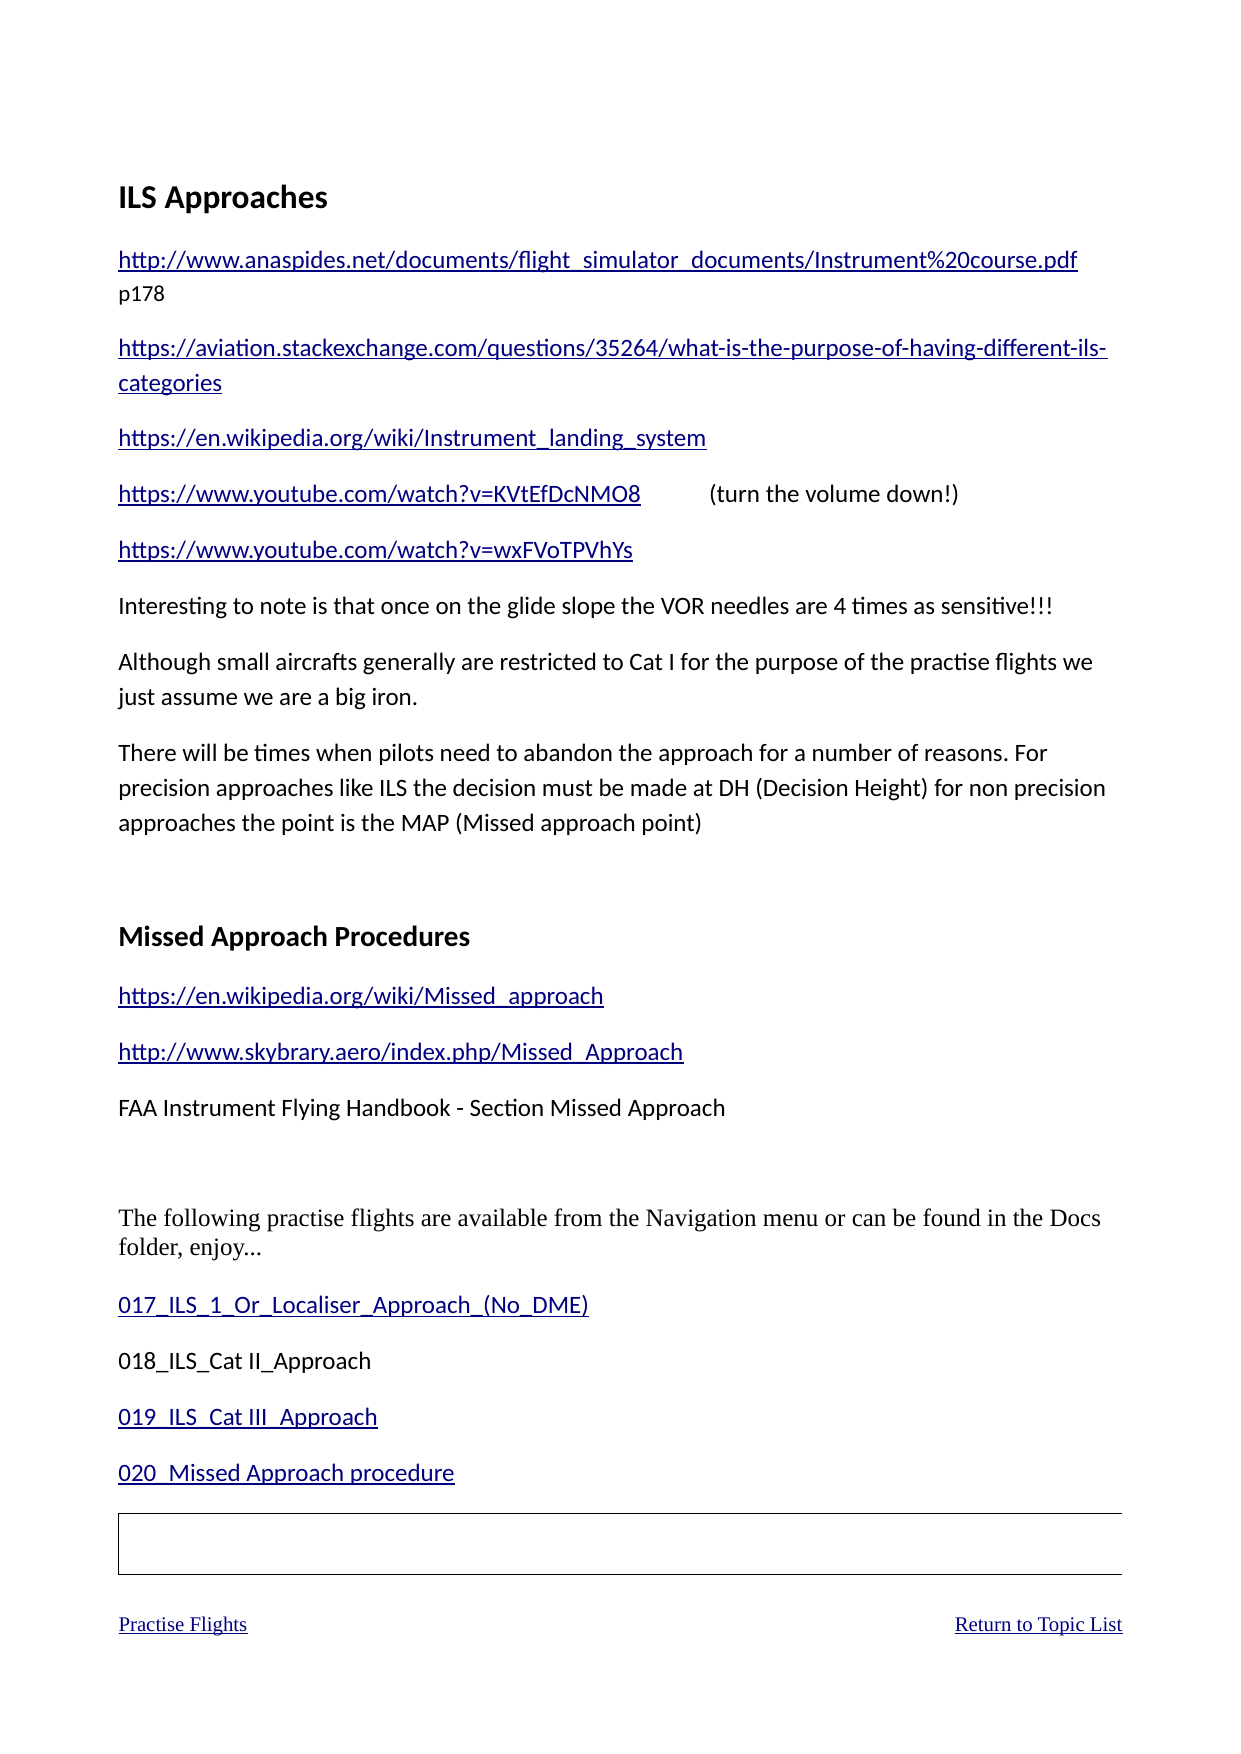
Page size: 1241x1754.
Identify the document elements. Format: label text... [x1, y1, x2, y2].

text Although small aircrafts generally are restricted to Cat I for the purpose of the practise flights we just assume we are a big iron. [118, 646, 1122, 711]
text 017_ILS_1_Or_Localiser_Approach_(No_DME) [118, 1290, 1122, 1320]
text 019_ILS_Cat III_Approach [118, 1401, 1122, 1432]
text http://www.anaspides.net/documents/flight_simulator_documents/Instrument%20course.pdf p178 [118, 244, 1122, 307]
text Missed Approach Procedures [118, 918, 1122, 954]
text https://en.wikipedia.org/wiki/Missed_approach [118, 980, 1122, 1011]
text http://www.skybrary.aero/index.php/Missed_Approach [118, 1036, 1122, 1066]
text Interesting to note is that once on the glide slope the VOR needles are 4 times as sensitive!!! [118, 590, 1122, 621]
text https://www.youtube.com/watch?v=KVtEfDcNMO8 (turn the volume down!) [118, 478, 1122, 509]
table_header [119, 1514, 1122, 1573]
text The following practise flights are available from the Navigation menu or can be found in the Docs folder, enjoy... [118, 1203, 1122, 1261]
text 018_ILS_Cat II_Approach [118, 1346, 1122, 1376]
text FAA Instrument Flying Handbook - Section Missed Approach [118, 1092, 1122, 1122]
text https://aviation.stackexchange.com/questions/35264/what-is-the-purpose-of-having-different-ils-categories [118, 332, 1122, 397]
text 020_Missed Approach procedure [118, 1457, 1122, 1488]
text There will be times when pilots need to abandon the approach for a number of reasons. For precision approaches like ILS the decision must be made at DH (Decision Height) for non precision approaches the point is the MAP (Missed approach point) [118, 737, 1122, 837]
text ILS Approaches [118, 176, 1122, 217]
text https://www.youtube.com/watch?v=wxFVoTPVhYs [118, 534, 1122, 565]
text https://en.wikipedia.org/wiki/Instrument_landing_system [118, 422, 1122, 453]
